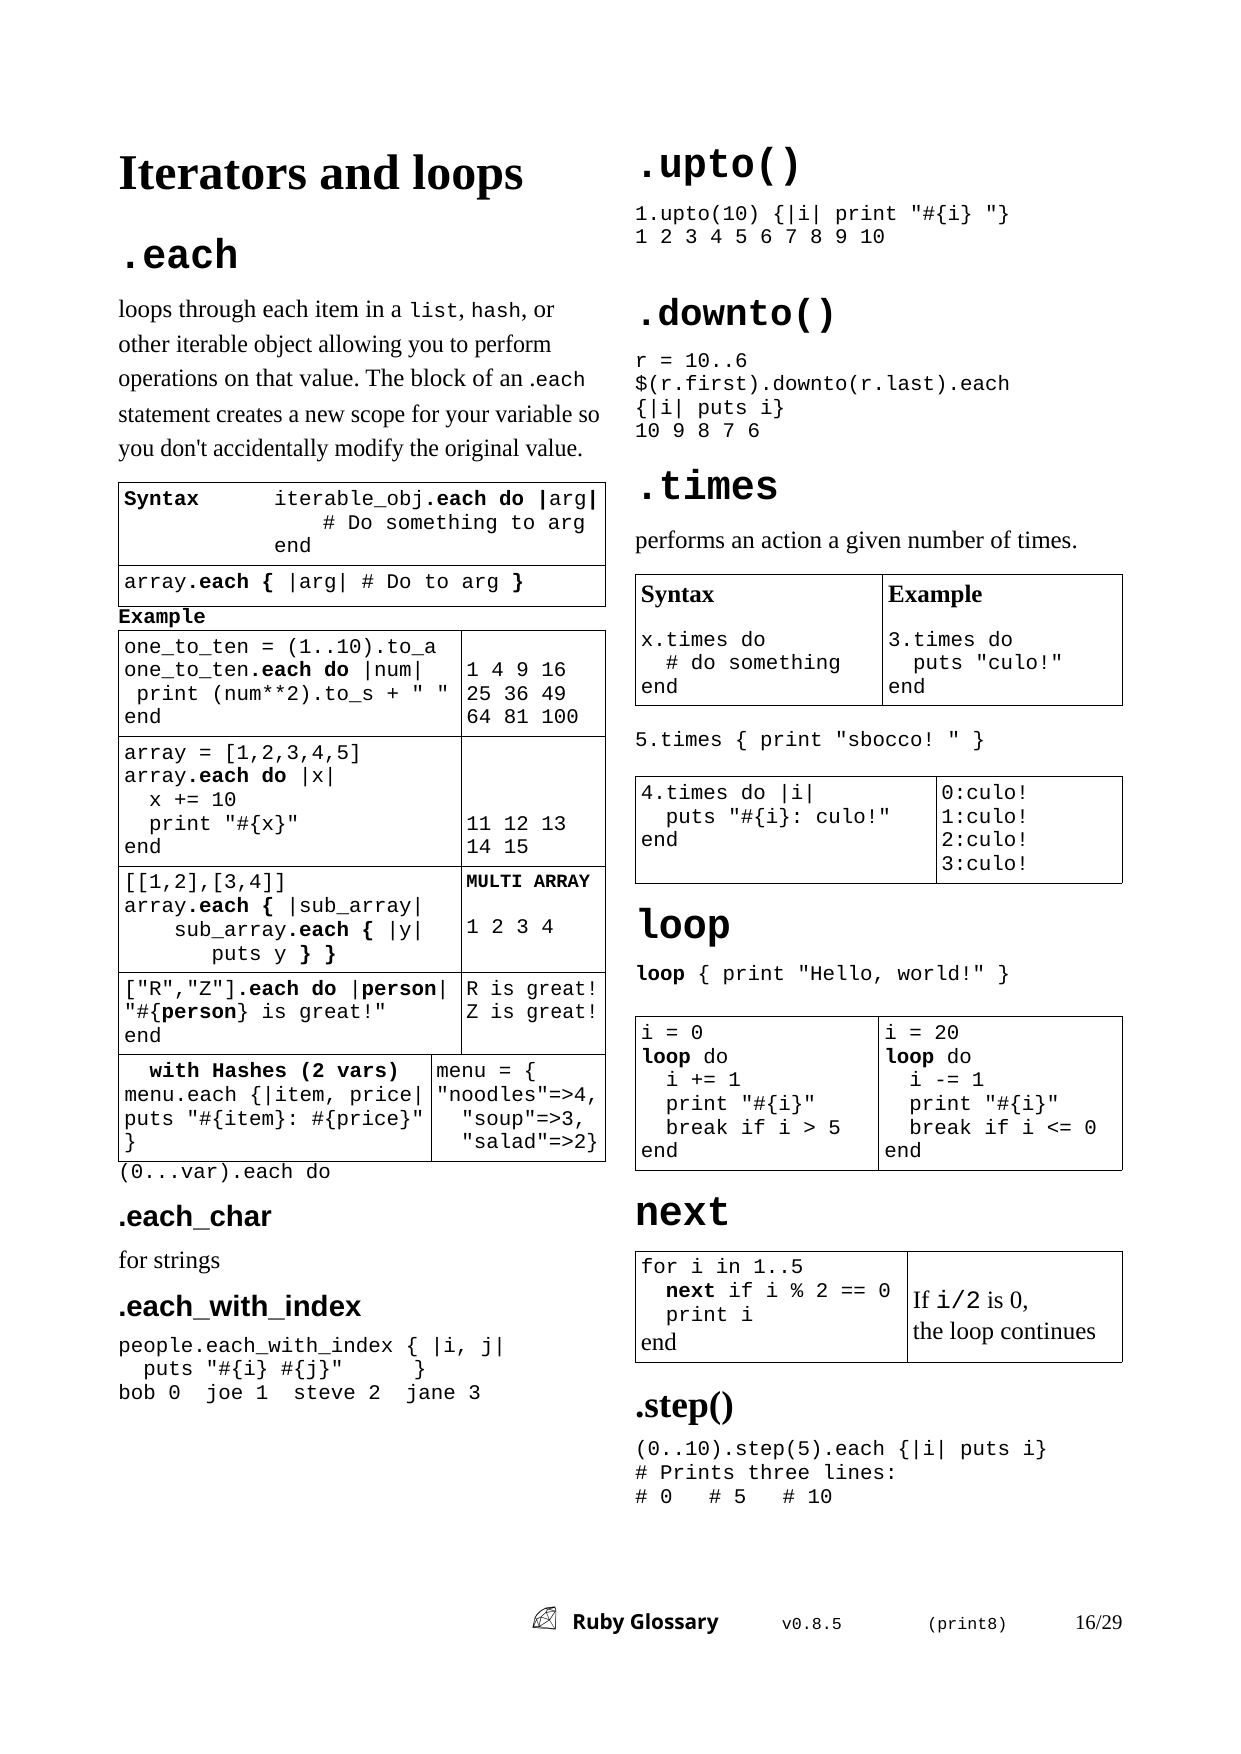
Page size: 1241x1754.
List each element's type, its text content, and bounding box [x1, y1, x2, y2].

subtitle loop [635, 903, 1122, 951]
subtitle .upto() [635, 143, 1122, 190]
text performs an action a given number of times. [635, 525, 1122, 553]
table_cell R is great! Z is great! [462, 973, 605, 1054]
text loop { print "Hello, world!" } [635, 963, 1122, 987]
subtitle next [635, 1191, 1122, 1238]
text 10 9 8 7 6 [635, 421, 1122, 444]
table_cell MULTI ARRAY 1 2 3 4 [462, 867, 605, 972]
table_header for i in 1..5 next if i % 2 == 0 print i end [636, 1252, 907, 1362]
table_header 1 4 9 16 25 36 49 64 81 100 [462, 631, 605, 736]
text # Prints three lines: [635, 1462, 1122, 1486]
text $(r.first).downto(r.last).each [635, 373, 1122, 397]
table_cell with Hashes (2 vars) menu.each {|item, price| puts "#{item}: #{price}" } [119, 1055, 431, 1161]
subtitle .each_char [118, 1199, 605, 1233]
subtitle .times [635, 465, 1122, 512]
table_cell ["R","Z"].each do |person| "#{person} is great!" end [119, 973, 461, 1054]
table_header 0:culo! 1:culo! 2:culo! 3:culo! [937, 777, 1122, 882]
subtitle .downto() [635, 294, 1122, 337]
table_cell array.each { |arg| # Do to arg } [119, 566, 605, 606]
text (0..10).step(5).each {|i| puts i} [635, 1438, 1122, 1462]
table_header 4.times do |i| puts "#{i}: culo!" end [636, 777, 936, 882]
text loops through each item in a list, hash, or other iterable object allowing you to perform operations on that value. The block of an .each statement creates a new scope for your variable so you don't accidentally modify the original value. [118, 294, 605, 462]
text 1.upto(10) {|i| print "#{i} "} [635, 203, 1122, 226]
table_header i = 0 loop do i += 1 print "#{i}" break if i > 5 end [636, 1017, 878, 1170]
table_cell 11 12 13 14 15 [462, 737, 605, 866]
picture [530, 1605, 557, 1630]
subtitle .step() [635, 1383, 1122, 1426]
text r = 10..6 [635, 349, 1122, 373]
text 5.times { print "sbocco! " } [635, 729, 1122, 753]
text bob 0 joe 1 steve 2 jane 3 [118, 1382, 605, 1406]
text # 0 # 5 # 10 [635, 1486, 1122, 1509]
text puts "#{i} #{j}" } [118, 1358, 605, 1382]
table_header If i/2 is 0, the loop continues [908, 1252, 1122, 1362]
subtitle Iterators and loops [118, 143, 605, 201]
text 1 2 3 4 5 6 7 8 9 10 [635, 226, 1122, 250]
table_cell array = [1,2,3,4,5] array.each do |x| x += 10 print "#{x}" end [119, 737, 461, 866]
table_header Syntax x.times do # do something end [636, 575, 882, 705]
text {|i| puts i} [635, 397, 1122, 421]
subtitle .each [118, 234, 605, 281]
table_header one_to_ten = (1..10).to_a one_to_ten.each do |num| print (num**2).to_s + " " end [119, 631, 461, 736]
text for strings [118, 1245, 605, 1274]
table_header Syntax iterable_obj.each do |arg| # Do something to arg end [119, 483, 605, 565]
text Example [118, 607, 605, 630]
table_header Example 3.times do puts "culo!" end [883, 575, 1122, 705]
text people.each_with_index { |i, j| [118, 1335, 605, 1358]
table_cell menu = { "noodles"=>4, "soup"=>3, "salad"=>2} [432, 1055, 605, 1161]
text (0...var).each do [118, 1162, 605, 1184]
subtitle .each_with_index [118, 1288, 605, 1322]
table_header i = 20 loop do i -= 1 print "#{i}" break if i <= 0 end [879, 1017, 1122, 1170]
table_cell [[1,2],[3,4]] array.each { |sub_array| sub_array.each { |y| puts y } } [119, 867, 461, 972]
